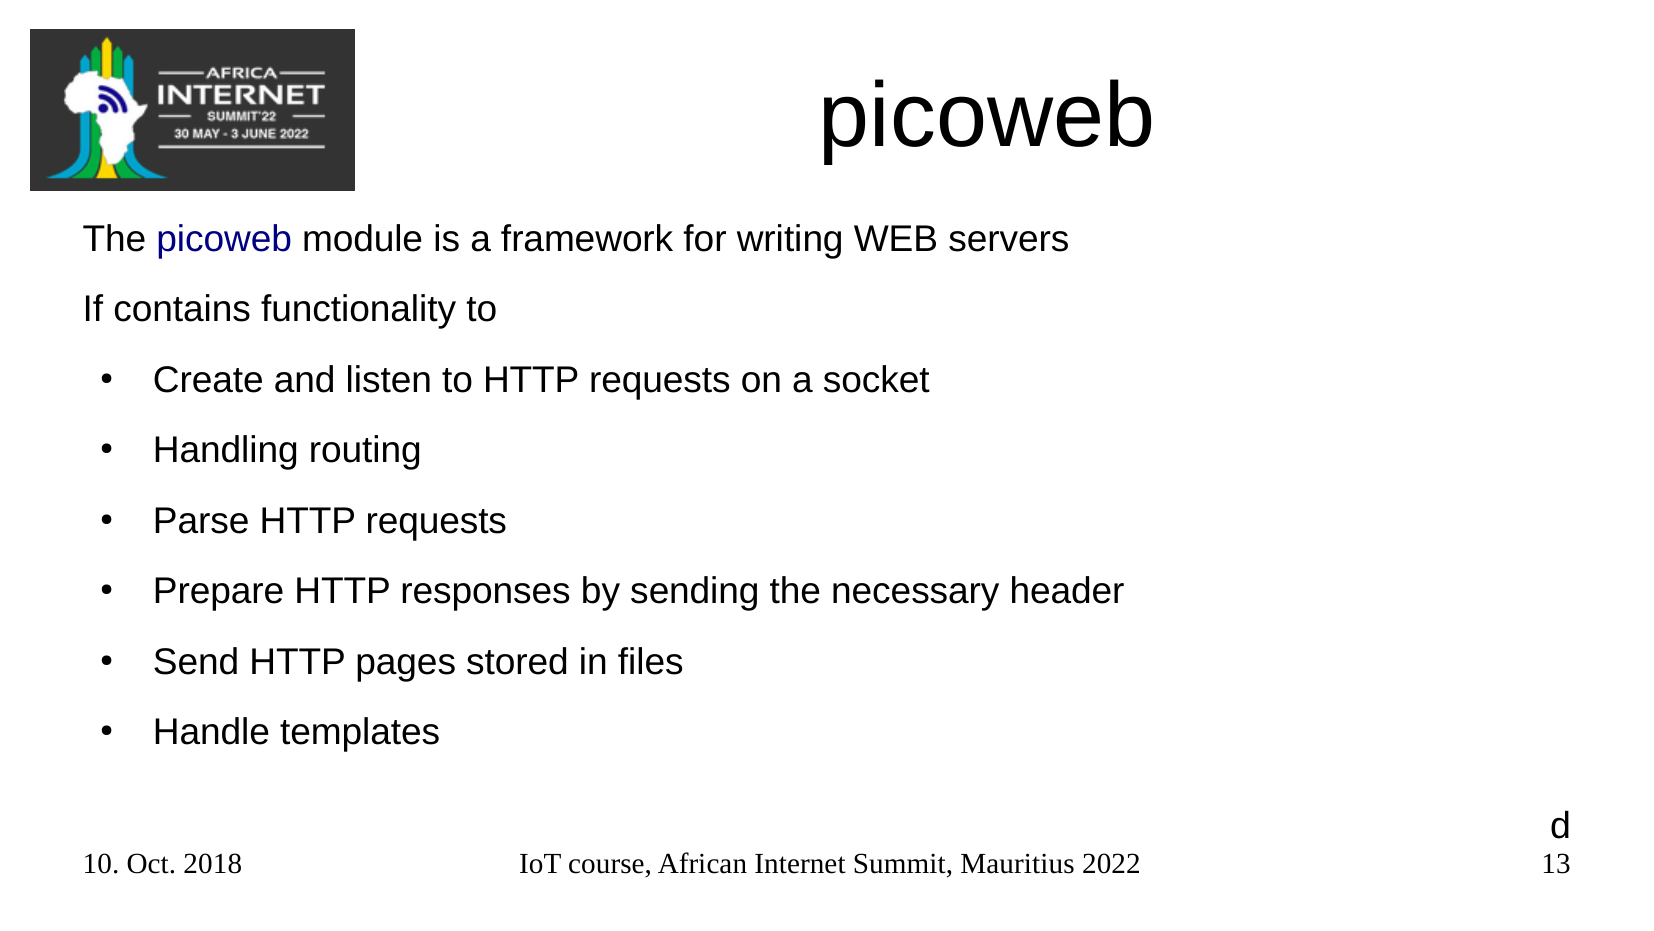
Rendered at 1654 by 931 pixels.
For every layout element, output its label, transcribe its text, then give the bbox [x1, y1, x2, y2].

text_box d [1535, 797, 1586, 855]
picture [30, 29, 355, 191]
list The picoweb module is a framework for writing WEB servers If contains functionality to Create and listen to HTTP requests on a socket Handling routing Parse HTTP requests Prepare HTTP responses by sending the necessary header Send HTTP pages stored in files Handle templates [82, 217, 1571, 758]
title picoweb [403, 37, 1571, 193]
